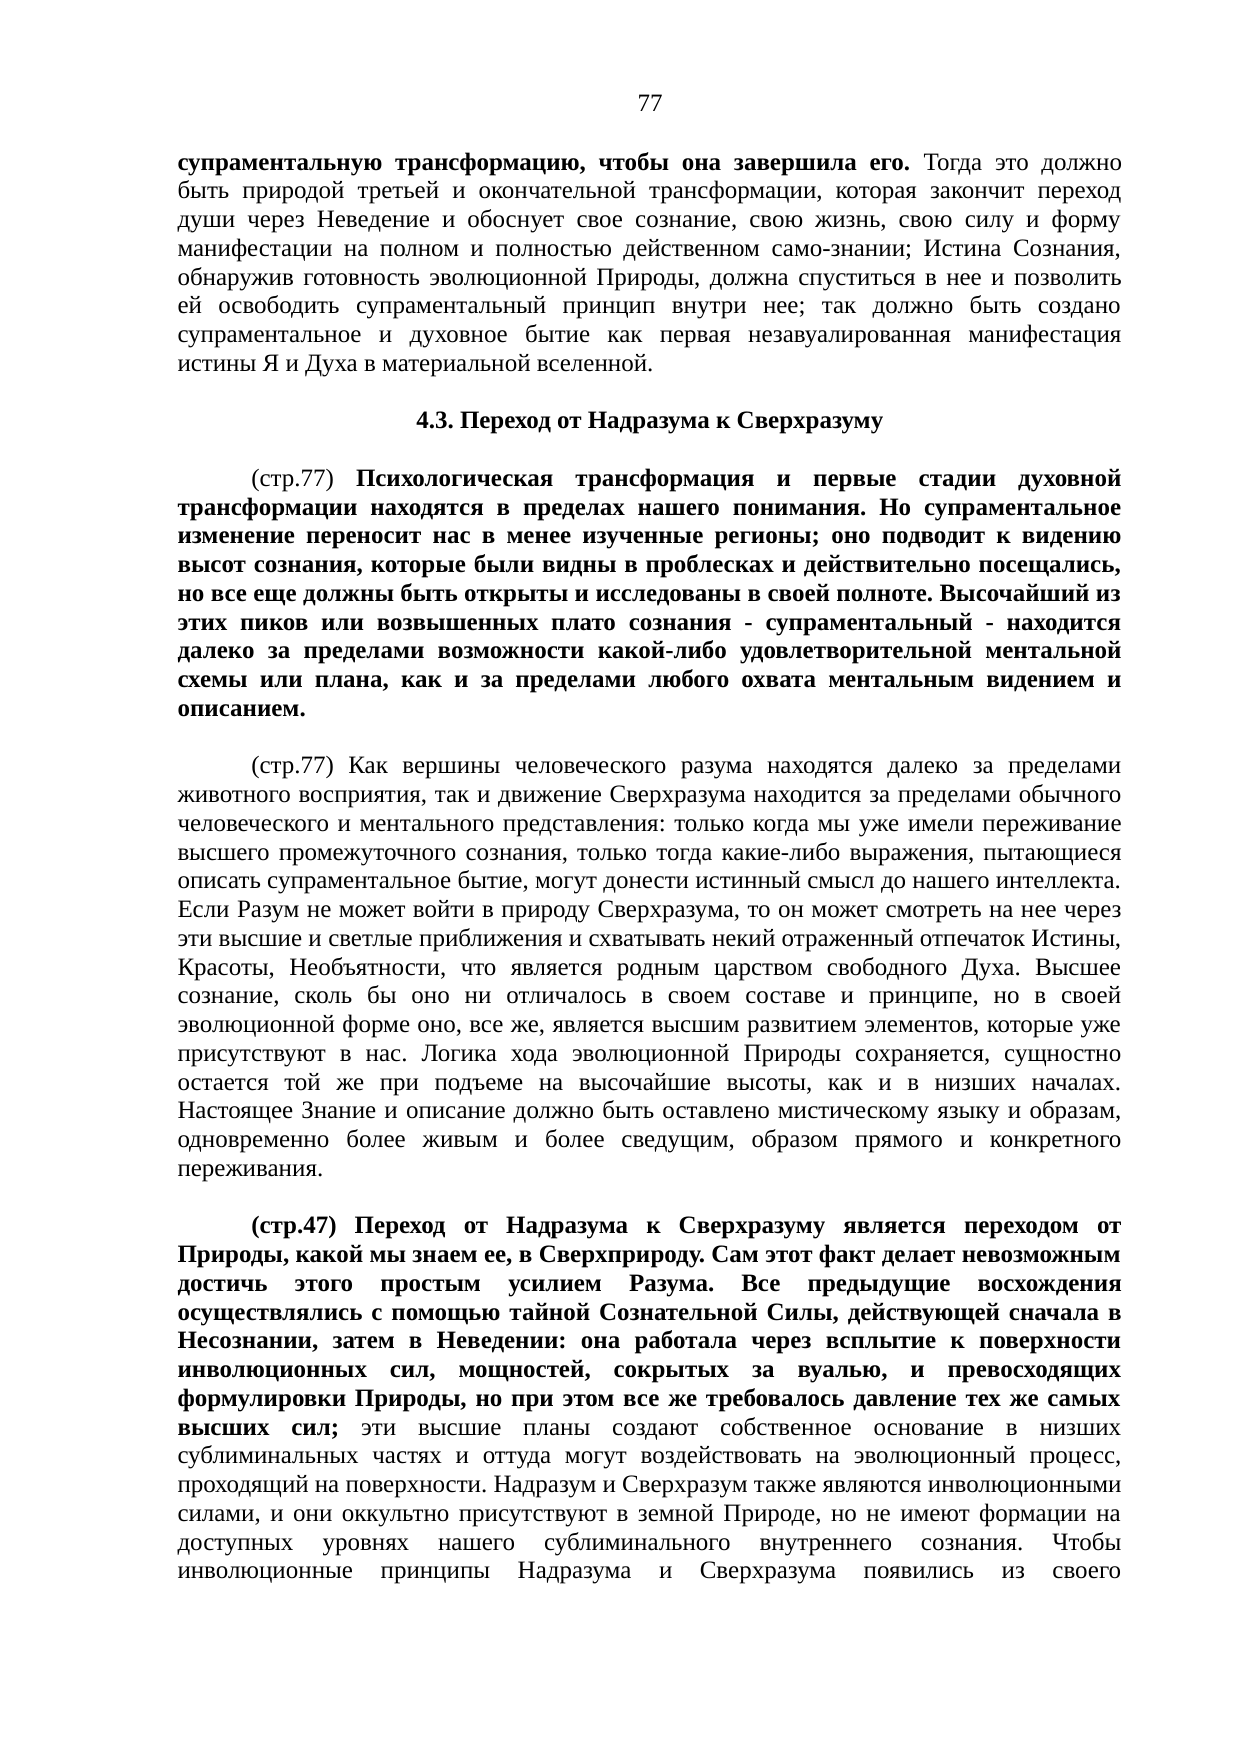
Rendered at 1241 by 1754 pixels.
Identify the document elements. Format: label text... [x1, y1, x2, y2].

text 4.3. Переход от Надразума к Сверхразуму [177, 406, 1122, 434]
text (стр.47) Переход от Надразума к Сверхразуму является переходом от Природы, какой мы знаем ее, в Сверхприроду. Сам этот факт делает невозможным достичь этого простым усилием Разума. Все предыдущие восхождения осуществлялись с помощью тайной Сознательной Силы, действующей сначала в Несознании, затем в Неведении: она работала через всплытие к поверхности инволюционных сил, мощностей, сокрытых за вуалью, и превосходящих формулировки Природы, но при этом все же требовалось давление тех же самых высших сил; эти высшие планы создают собственное основание в низших сублиминальных частях и оттуда могут воздействовать на эволюционный процесс, проходящий на поверхности. Надразум и Сверхразум также являются инволюционными силами, и они оккультно присутствуют в земной Природе, но не имеют формации на доступных уровнях нашего сублиминального внутреннего сознания. Чтобы инволюционные принципы Надразума и Сверхразума появились из своего [177, 1211, 1122, 1584]
text (стр.77) Как вершины человеческого разума находятся далеко за пределами животного восприятия, так и движение Сверхразума находится за пределами обычного человеческого и ментального представления: только когда мы уже имели переживание высшего промежуточного сознания, только тогда какие-либо выражения, пытающиеся описать супраментальное бытие, могут донести истинный смысл до нашего интеллекта. Если Разум не может войти в природу Сверхразума, то он может смотреть на нее через эти высшие и светлые приближения и схватывать некий отраженный отпечаток Истины, Красоты, Необъятности, что является родным царством свободного Духа. Высшее сознание, сколь бы оно ни отличалось в своем составе и принципе, но в своей эволюционной форме оно, все же, является высшим развитием элементов, которые уже присутствуют в нас. Логика хода эволюционной Природы сохраняется, сущностно остается той же при подъеме на высочайшие высоты, как и в низших началах. Настоящее Знание и описание должно быть оставлено мистическому языку и образам, одновременно более живым и более сведущим, образом прямого и конкретного переживания. [177, 751, 1122, 1182]
text супраментальную трансформацию, чтобы она завершила его. Тогда это должно быть природой третьей и окончательной трансформации, которая закончит переход души через Неведение и обоснует свое сознание, свою жизнь, свою силу и форму манифестации на полном и полностью действенном само-знании; Истина Сознания, обнаружив готовность эволюционной Природы, должна спуститься в нее и позволить ей освободить супраментальный принцип внутри нее; так должно быть создано супраментальное и духовное бытие как первая незавуалированная манифестация истины Я и Духа в материальной вселенной. [177, 147, 1122, 377]
text (стр.77) Психологическая трансформация и первые стадии духовной трансформации находятся в пределах нашего понимания. Но супраментальное изменение переносит нас в менее изученные регионы; оно подводит к видению высот сознания, которые были видны в проблесках и действительно посещались, но все еще должны быть открыты и исследованы в своей полноте. Высочайший из этих пиков или возвышенных плато сознания - супраментальный - находится далеко за пределами возможности какой-либо удовлетворительной ментальной схемы или плана, как и за пределами любого охвата ментальным видением и описанием. [177, 463, 1122, 722]
